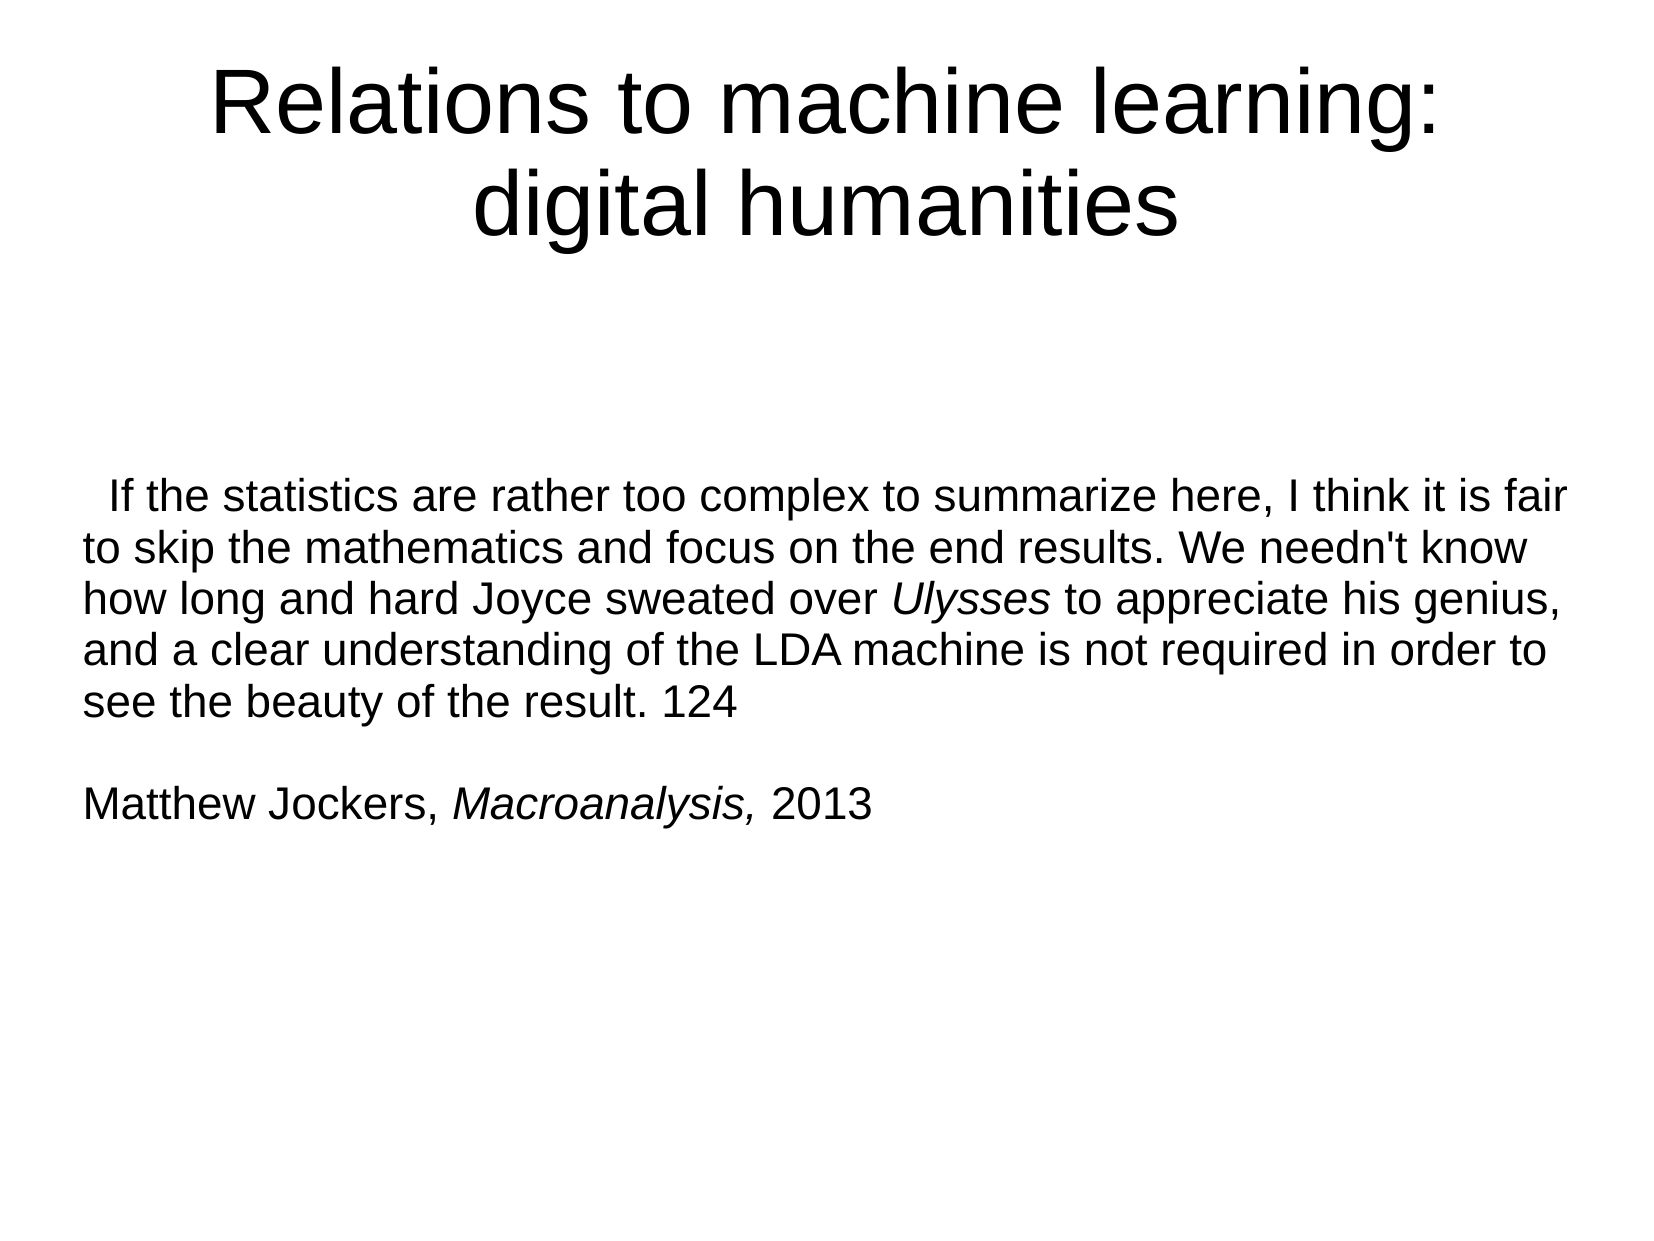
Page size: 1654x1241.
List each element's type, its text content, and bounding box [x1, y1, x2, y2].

title Relations to machine learning: digital humanities [82, 49, 1571, 257]
subtitle If the statistics are rather too complex to summarize here, I think it is fair to skip the mathematics and focus on the end results. We needn't know how long and hard Joyce sweated over Ulysses to appreciate his genius, and a clear understanding of the LDA machine is not required in order to see the beauty of the result. 124 Matthew Jockers, Macroanalysis, 2013 [82, 290, 1571, 1010]
